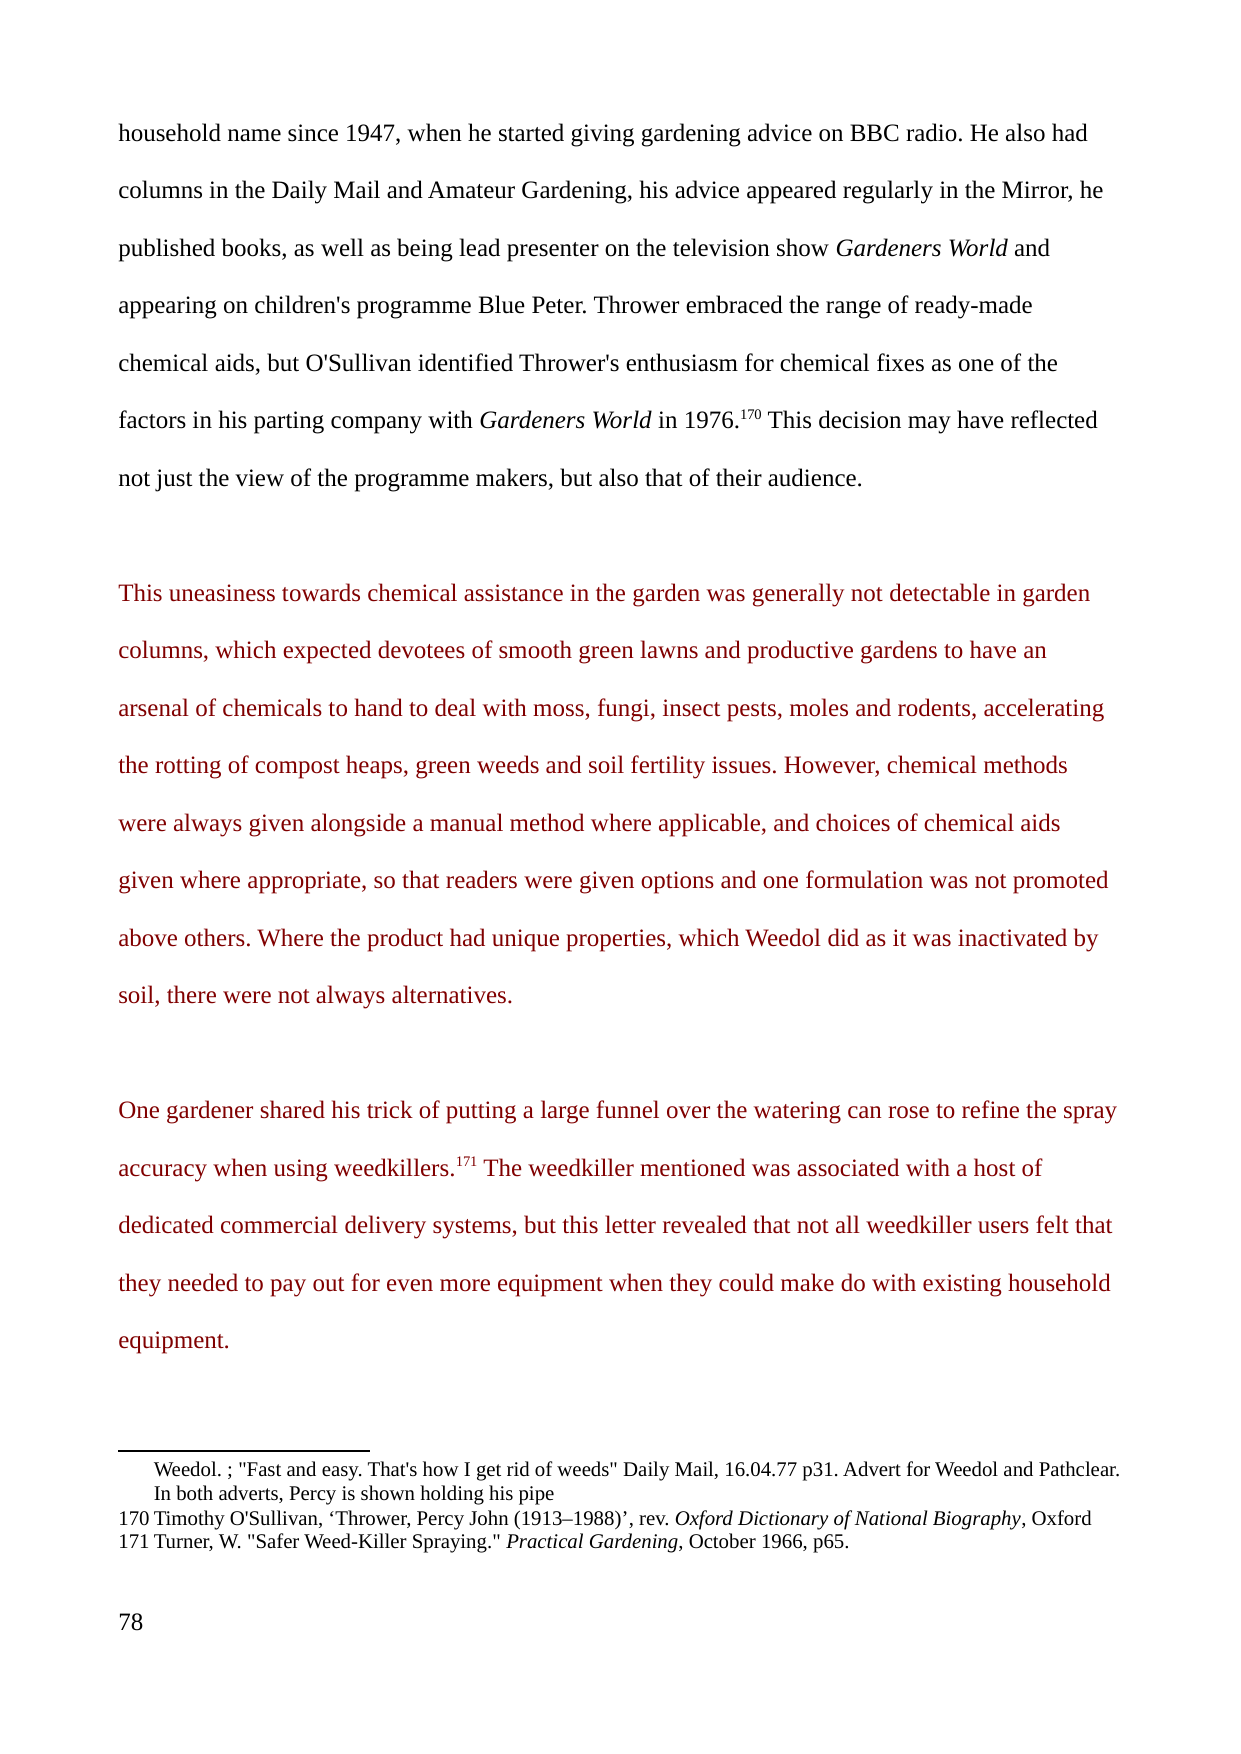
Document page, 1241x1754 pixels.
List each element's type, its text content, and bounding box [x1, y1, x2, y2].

text household name since 1947, when he started giving gardening advice on BBC radio. He also had columns in the Daily Mail and Amateur Gardening, his advice appeared regularly in the Mirror, he published books, as well as being lead presenter on the television show Gardeners World and appearing on children's programme Blue Peter. Thrower embraced the range of ready-made chemical aids, but O'Sullivan identified Thrower's enthusiasm for chemical fixes as one of the factors in his parting company with Gardeners World in 1976. This decision may have reflected not just the view of the programme makers, but also that of their audience. [118, 118, 1122, 492]
text This uneasiness towards chemical assistance in the garden was generally not detectable in garden columns, which expected devotees of smooth green lawns and productive gardens to have an arsenal of chemicals to hand to deal with moss, fungi, insect pests, moles and rodents, accelerating the rotting of compost heaps, green weeds and soil fertility issues. However, chemical methods were always given alongside a manual method where applicable, and choices of chemical aids given where appropriate, so that readers were given options and one formulation was not promoted above others. Where the product had unique properties, which Weedol did as it was inactivated by soil, there were not always alternatives. [118, 578, 1122, 1009]
text Timothy O'Sullivan, ‘Thrower, Percy John (1913–1988)’, rev. Oxford Dictionary of National Biography, Oxford [118, 1505, 1122, 1529]
text One gardener shared his trick of putting a large funnel over the watering can rose to refine the spray accuracy when using weedkillers. The weedkiller mentioned was associated with a host of dedicated commercial delivery systems, but this letter revealed that not all weedkiller users felt that they needed to pay out for even more equipment when they could make do with existing household equipment. [118, 1096, 1122, 1354]
text Weedol. ; "Fast and easy. That's how I get rid of weeds" Daily Mail, 16.04.77 p31. Advert for Weedol and Pathclear. In both adverts, Percy is shown holding his pipe [118, 1457, 1122, 1505]
text Turner, W. "Safer Weed-Killer Spraying." Practical Gardening, October 1966, p65. [118, 1529, 1122, 1553]
